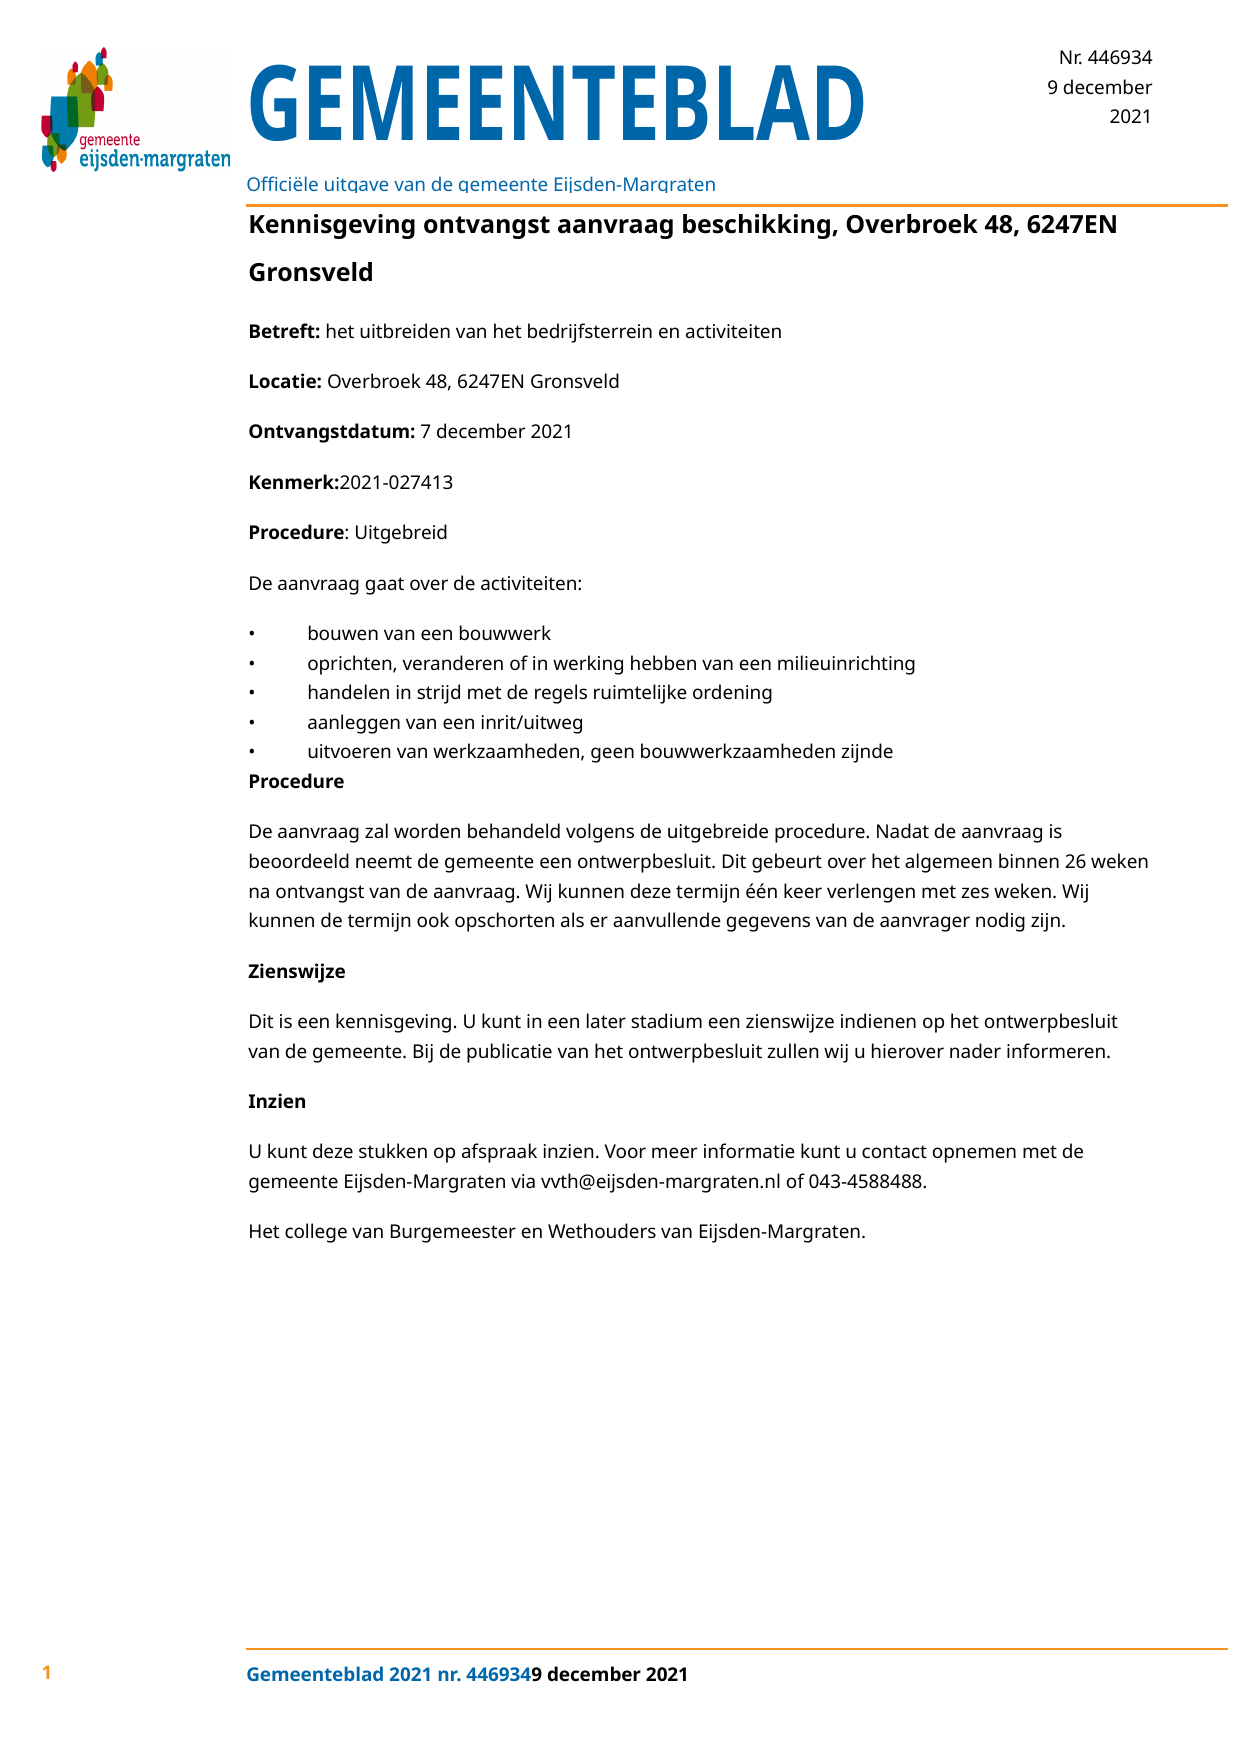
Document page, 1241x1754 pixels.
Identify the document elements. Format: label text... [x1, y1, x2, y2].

list aanleggen van een inrit/uitweg [248, 709, 1152, 735]
list oprichten, veranderen of in werking hebben van een milieuinrichting [248, 650, 1152, 676]
text Zienswijze [248, 958, 1152, 984]
text Inzien [248, 1088, 1152, 1114]
text Locatie: Overbroek 48, 6247EN Gronsveld [248, 368, 1152, 394]
list bouwen van een bouwwerk [248, 620, 1152, 646]
text De aanvraag gaat over de activiteiten: [248, 570, 1152, 596]
text De aanvraag zal worden behandeld volgens de uitgebreide procedure. Nadat de aanvraag is beoordeeld neemt de gemeente een ontwerpbesluit. Dit gebeurt over het algemeen binnen 26 weken na ontvangst van de aanvraag. Wij kunnen deze termijn één keer verlengen met zes weken. Wij kunnen de termijn ook opschorten als er aanvullende gegevens van de aanvrager nodig zijn. [248, 819, 1152, 933]
text Het college van Burgemeester en Wethouders van Eijsden-Margraten. [248, 1219, 1152, 1244]
text Kenmerk:2021-027413 [248, 469, 1152, 495]
text Procedure [248, 768, 1152, 794]
text Kennisgeving ontvangst aanvraag beschikking, Overbroek 48, 6247EN Gronsveld [248, 207, 1152, 288]
text Betreft: het uitbreiden van het bedrijfsterrein en activiteiten [248, 318, 1152, 344]
list handelen in strijd met de regels ruimtelijke ordening [248, 679, 1152, 705]
text Dit is een kennisgeving. U kunt in een later stadium een zienswijze indienen op het ontwerpbesluit van de gemeente. Bij de publicatie van het ontwerpbesluit zullen wij u hierover nader informeren. [248, 1008, 1152, 1064]
text U kunt deze stukken op afspraak inzien. Voor meer informatie kunt u contact opnemen met de gemeente Eijsden-Margraten via vvth@eijsden-margraten.nl of 043-4588488. [248, 1139, 1152, 1194]
picture [41, 47, 231, 172]
text Procedure: Uitgebreid [248, 519, 1152, 545]
text Ontvangstdatum: 7 december 2021 [248, 419, 1152, 444]
list uitvoeren van werkzaamheden, geen bouwwerkzaamheden zijnde [248, 739, 1152, 764]
